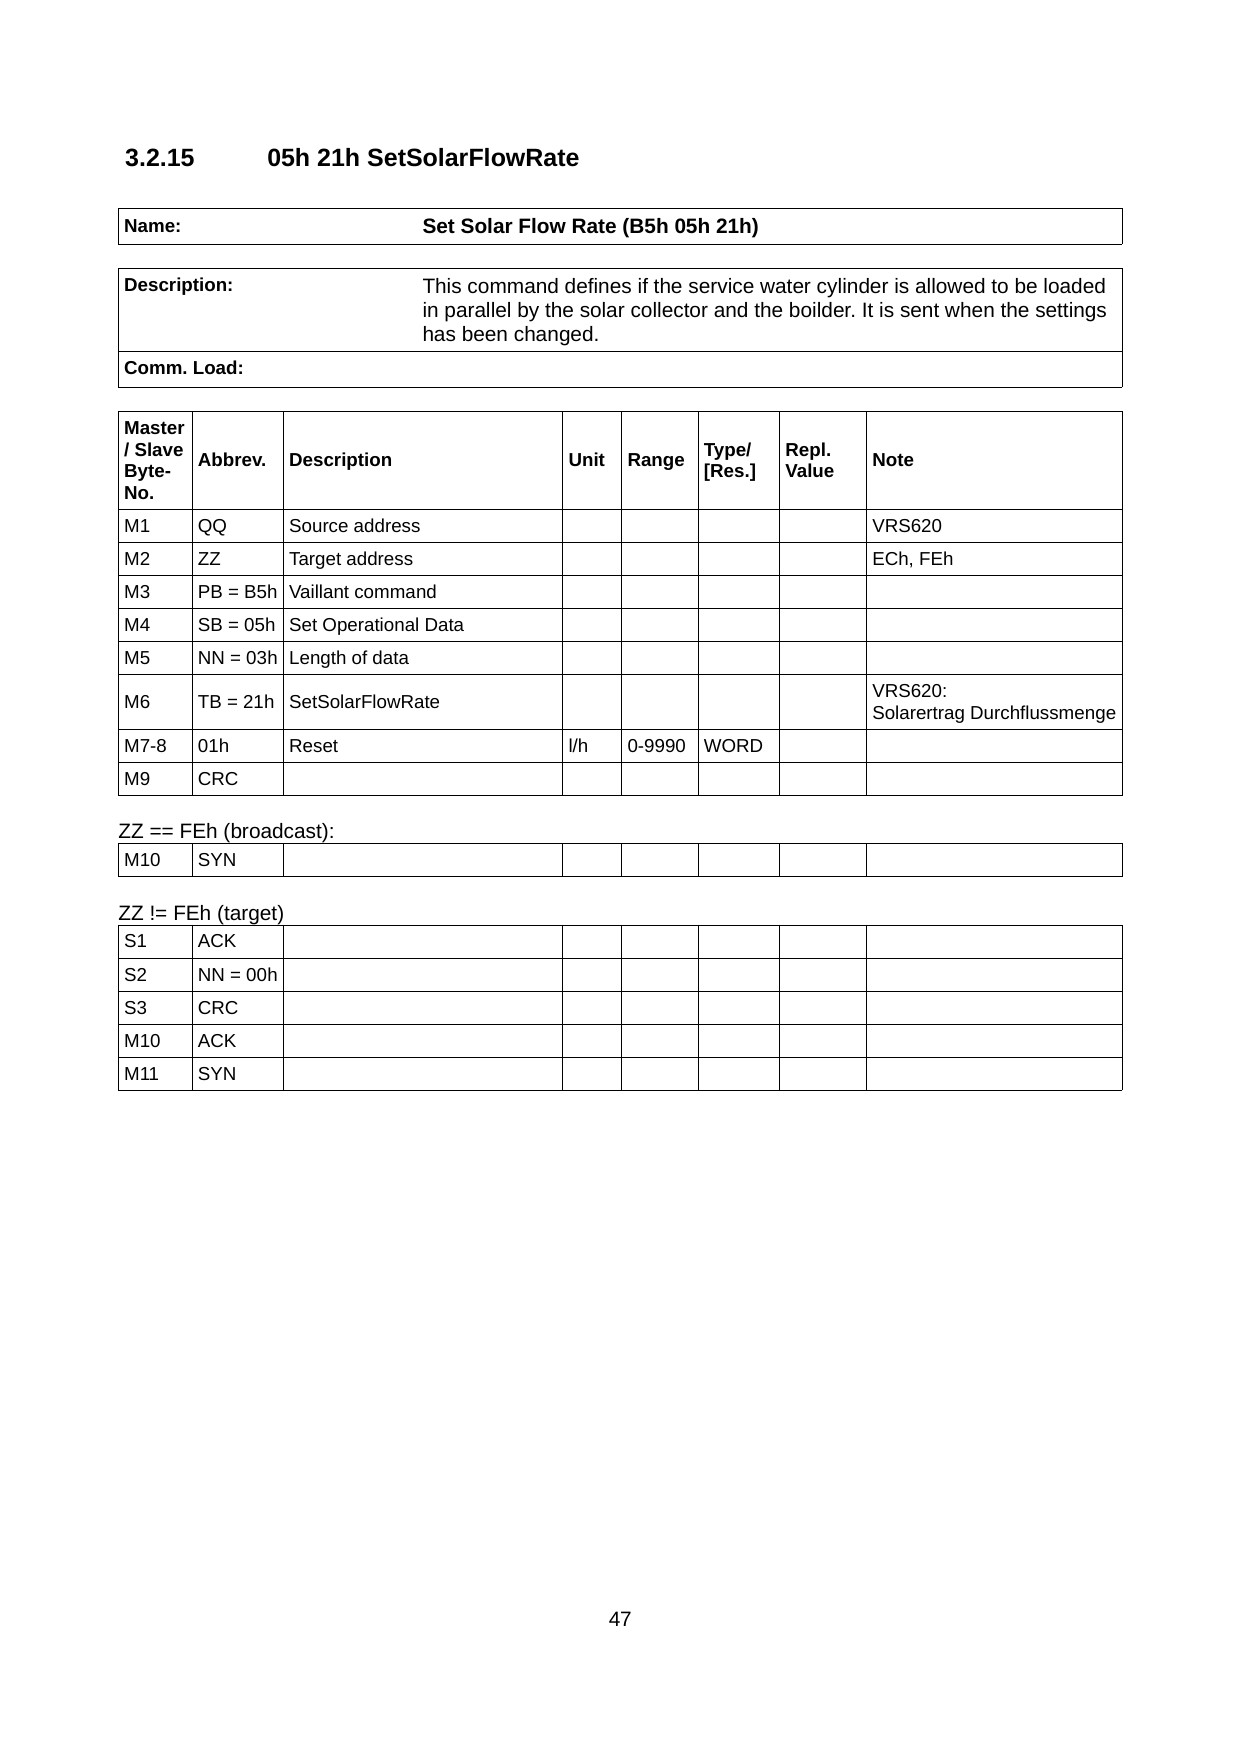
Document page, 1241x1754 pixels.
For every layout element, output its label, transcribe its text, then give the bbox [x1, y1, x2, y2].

table_cell S2 [119, 959, 192, 991]
table_cell M3 [119, 576, 192, 608]
table_cell [284, 992, 562, 1024]
table_cell M2 [119, 543, 192, 575]
table_cell l/h [563, 730, 621, 762]
table_cell [284, 1025, 562, 1057]
table_cell [780, 576, 866, 608]
table_cell [563, 642, 621, 674]
table_cell [699, 763, 779, 795]
table_header [563, 926, 621, 958]
table_cell [622, 992, 698, 1024]
table_cell 01h [193, 730, 283, 762]
table_cell [284, 1058, 562, 1090]
table_cell M4 [119, 609, 192, 641]
table_cell NN = 00h [193, 959, 283, 991]
table_cell [622, 576, 698, 608]
table_cell Target address [284, 543, 562, 575]
table_cell ACK [193, 1025, 283, 1057]
table_cell [867, 763, 1122, 795]
table_cell [867, 609, 1122, 641]
table_cell [699, 609, 779, 641]
table_cell M5 [119, 642, 192, 674]
table_cell [780, 609, 866, 641]
table_cell Vaillant command [284, 576, 562, 608]
table_header [780, 926, 866, 958]
table_cell [622, 1025, 698, 1057]
table_cell [563, 1025, 621, 1057]
table_cell [284, 763, 562, 795]
table_cell [622, 763, 698, 795]
table_header SYN [193, 844, 283, 876]
table_header Type/ [Res.] [699, 412, 779, 509]
table_cell [563, 675, 621, 729]
table_cell 0-9990 [622, 730, 698, 762]
subtitle 05h 21h SetSolarFlowRate [118, 143, 1122, 172]
table_cell [563, 510, 621, 542]
table_cell PB = B5h [193, 576, 283, 608]
table_cell QQ [193, 510, 283, 542]
table_header Description: [119, 269, 416, 351]
table_cell [699, 1058, 779, 1090]
table_cell [780, 510, 866, 542]
table_cell [699, 510, 779, 542]
table_header [699, 844, 779, 876]
table_cell M10 [119, 1025, 192, 1057]
table_cell [622, 642, 698, 674]
table_cell M1 [119, 510, 192, 542]
table_cell Reset [284, 730, 562, 762]
table_header S1 [119, 926, 192, 958]
table_cell [563, 1058, 621, 1090]
table_header Master/ Slave Byte-No. [119, 412, 192, 509]
table_cell [867, 959, 1122, 991]
table_cell [699, 675, 779, 729]
table_cell [699, 576, 779, 608]
table_cell [416, 352, 1122, 387]
table_header This command defines if the service water cylinder is allowed to be loaded in parallel by the solar collector and the boilder. It is sent when the settings has been changed. [416, 269, 1122, 351]
table_cell NN = 03h [193, 642, 283, 674]
table_header Repl. Value [780, 412, 866, 509]
table_cell [699, 642, 779, 674]
table_cell M11 [119, 1058, 192, 1090]
table_header [563, 844, 621, 876]
table_cell [780, 543, 866, 575]
table_header [284, 926, 562, 958]
table_cell [867, 576, 1122, 608]
table_cell M9 [119, 763, 192, 795]
table_cell [867, 1025, 1122, 1057]
table_cell Set Operational Data [284, 609, 562, 641]
table_cell [563, 609, 621, 641]
table_cell [780, 675, 866, 729]
table_cell Length of data [284, 642, 562, 674]
table_header Set Solar Flow Rate (B5h 05h 21h) [416, 209, 1122, 244]
table_cell [622, 609, 698, 641]
table_cell [867, 730, 1122, 762]
table_cell [284, 959, 562, 991]
table_cell [867, 1058, 1122, 1090]
table_cell [699, 1025, 779, 1057]
table_cell ECh, FEh [867, 543, 1122, 575]
table_cell M6 [119, 675, 192, 729]
table_cell [563, 763, 621, 795]
table_header Name: [119, 209, 416, 244]
table_cell [780, 992, 866, 1024]
table_cell S3 [119, 992, 192, 1024]
table_header [284, 844, 562, 876]
table_cell [780, 959, 866, 991]
table_header [867, 926, 1122, 958]
table_header ACK [193, 926, 283, 958]
table_cell [780, 763, 866, 795]
table_header [699, 926, 779, 958]
table_header [867, 844, 1122, 876]
table_cell CRC [193, 763, 283, 795]
table_cell Comm. Load: [119, 352, 416, 387]
table_cell [563, 992, 621, 1024]
table_cell VRS620: Solarertrag Durchflussmenge [867, 675, 1122, 729]
table_cell SB = 05h [193, 609, 283, 641]
table_cell [780, 730, 866, 762]
table_cell [563, 576, 621, 608]
table_header Unit [563, 412, 621, 509]
table_cell [622, 543, 698, 575]
table_cell CRC [193, 992, 283, 1024]
table_cell Source address [284, 510, 562, 542]
table_cell ZZ [193, 543, 283, 575]
text ZZ != FEh (target) [118, 901, 1122, 924]
table_cell [867, 992, 1122, 1024]
table_cell TB = 21h [193, 675, 283, 729]
table_header Abbrev. [193, 412, 283, 509]
table_header M10 [119, 844, 192, 876]
table_cell SetSolarFlowRate [284, 675, 562, 729]
table_header [780, 844, 866, 876]
table_cell [622, 959, 698, 991]
table_cell [699, 543, 779, 575]
table_cell [622, 675, 698, 729]
table_cell [780, 1025, 866, 1057]
table_header Description [284, 412, 562, 509]
table_cell [780, 1058, 866, 1090]
table_cell M7-8 [119, 730, 192, 762]
text ZZ == FEh (broadcast): [118, 819, 1122, 843]
table_header Note [867, 412, 1122, 509]
table_cell [622, 510, 698, 542]
table_cell SYN [193, 1058, 283, 1090]
table_cell [563, 959, 621, 991]
table_cell [699, 992, 779, 1024]
table_cell [780, 642, 866, 674]
table_header Range [622, 412, 698, 509]
table_cell [563, 543, 621, 575]
table_header [622, 844, 698, 876]
table_cell [699, 959, 779, 991]
table_cell [867, 642, 1122, 674]
table_cell VRS620 [867, 510, 1122, 542]
table_header [622, 926, 698, 958]
table_cell WORD [699, 730, 779, 762]
table_cell [622, 1058, 698, 1090]
